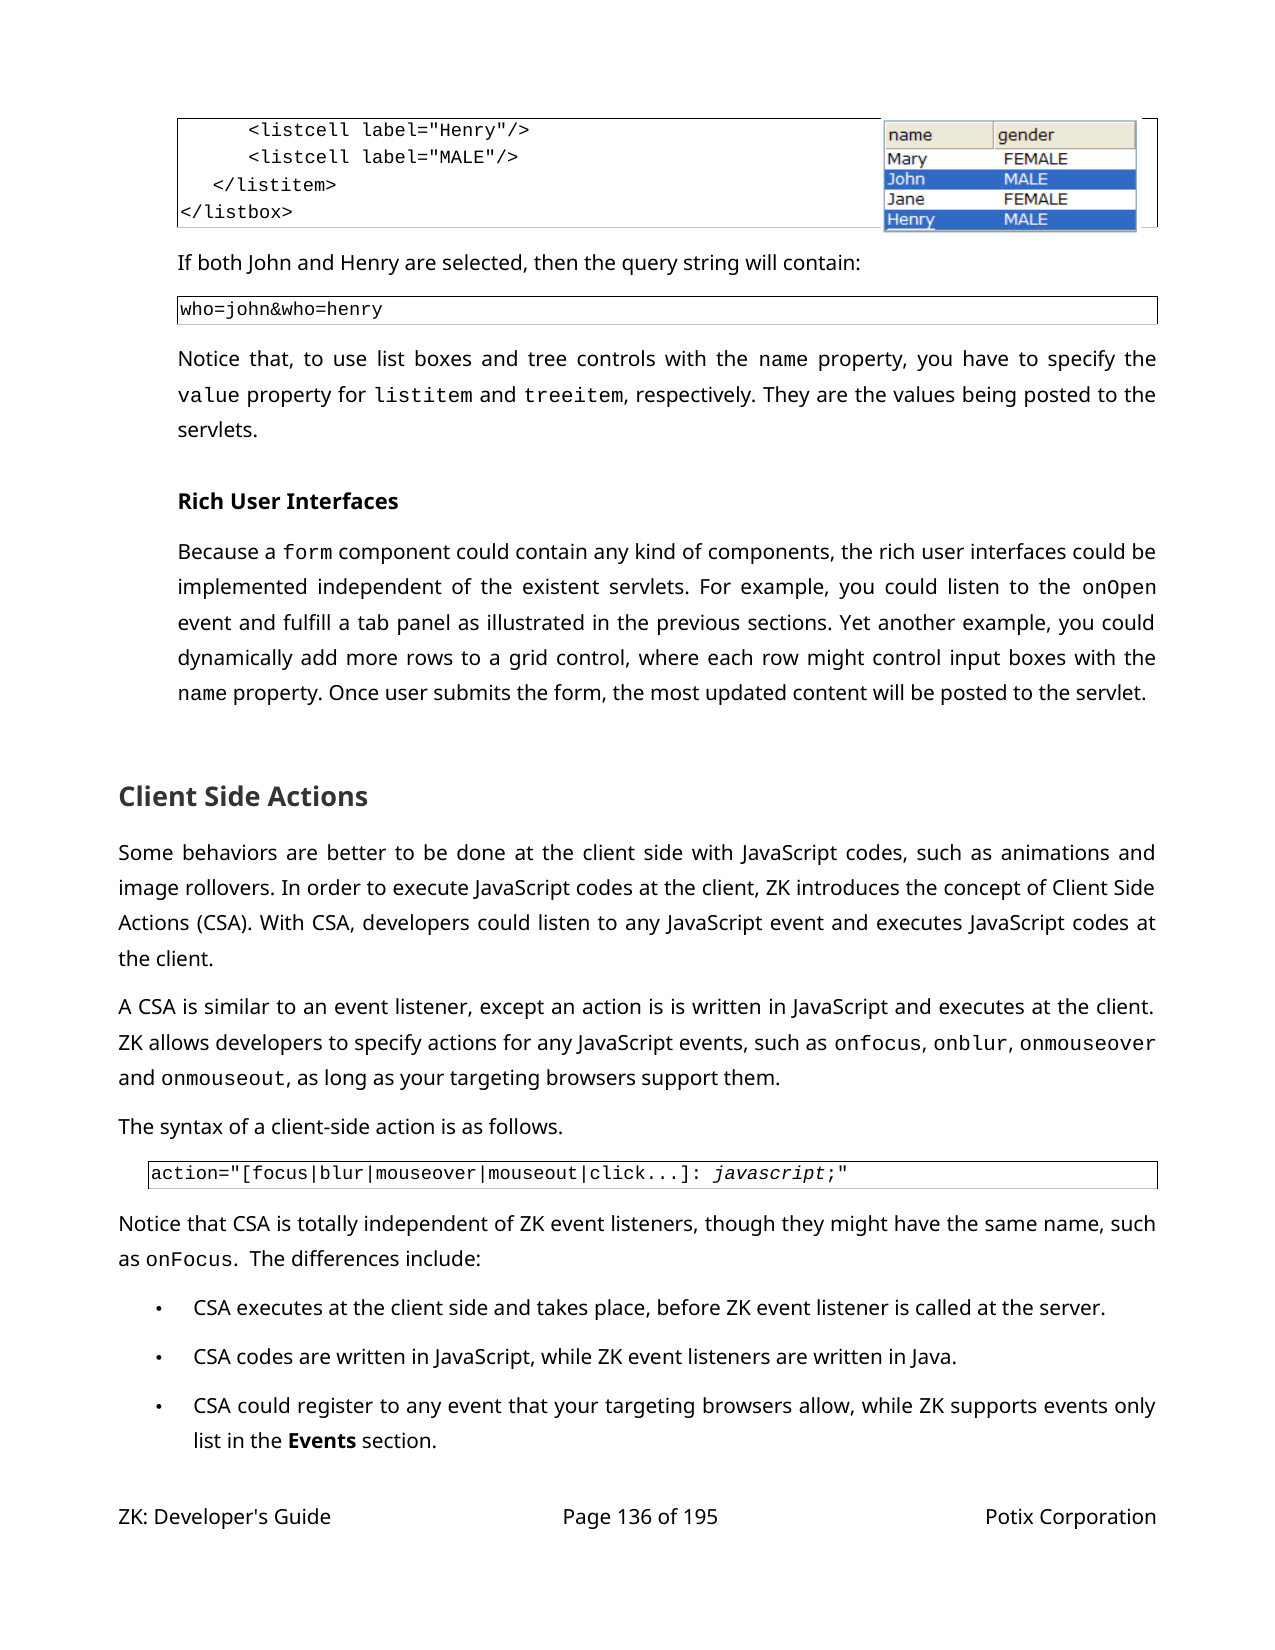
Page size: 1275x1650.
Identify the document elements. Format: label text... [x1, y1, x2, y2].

subtitle Rich User Interfaces [177, 486, 1157, 516]
list CSA codes are written in JavaScript, while ZK event listeners are written in Java. [156, 1342, 1157, 1371]
text action="[focus|blur|mouseover|mouseout|click...]: javascript;" [149, 1162, 1157, 1188]
text </listbox> [178, 200, 880, 227]
text <listcell label="MALE"/> [178, 145, 880, 169]
text <listcell label="Henry"/> [178, 119, 880, 142]
text The syntax of a client-side action is as follows. [118, 1112, 1157, 1141]
text who=john&who=henry [178, 297, 1157, 324]
text If both John and Henry are selected, then the query string will contain: [177, 248, 1157, 276]
picture [880, 118, 1142, 235]
list CSA could register to any event that your targeting browsers allow, while ZK supports events only list in the Events section. [156, 1391, 1157, 1455]
text [1142, 200, 1157, 227]
text [1142, 172, 1157, 197]
text Notice that, to use list boxes and tree controls with the name property, you have to specify the value property for listitem and treeitem, respectively. They are the values being posted to the servlets. [177, 344, 1157, 444]
text </listitem> [178, 172, 880, 197]
text A CSA is similar to an event listener, except an action is is written in JavaScript and executes at the client. ZK allows developers to specify actions for any JavaScript events, such as onfocus, onblur, onmouseover and onmouseout, as long as your targeting browsers support them. [118, 992, 1157, 1092]
list CSA executes at the client side and takes place, before ZK event listener is called at the server. [156, 1293, 1157, 1322]
text Because a form component could contain any kind of components, the rich user interfaces could be implemented independent of the existent servlets. For example, you could listen to the onOpen event and fulfill a tab panel as illustrated in the previous sections. Yet another example, you could dynamically add more rows to a grid control, where each row might control input boxes with the name property. Once user submits the form, the most updated content will be posted to the servlet. [177, 537, 1157, 707]
text Notice that CSA is totally independent of ZK event listeners, though they might have the same name, such as onFocus. The differences include: [118, 1209, 1157, 1273]
text Some behaviors are better to be done at the client side with JavaScript codes, such as animations and image rollovers. In order to execute JavaScript codes at the client, ZK introduces the concept of Client Side Actions (CSA). With CSA, developers could listen to any JavaScript event and executes JavaScript codes at the client. [118, 838, 1157, 972]
subtitle Client Side Actions [118, 778, 1157, 814]
